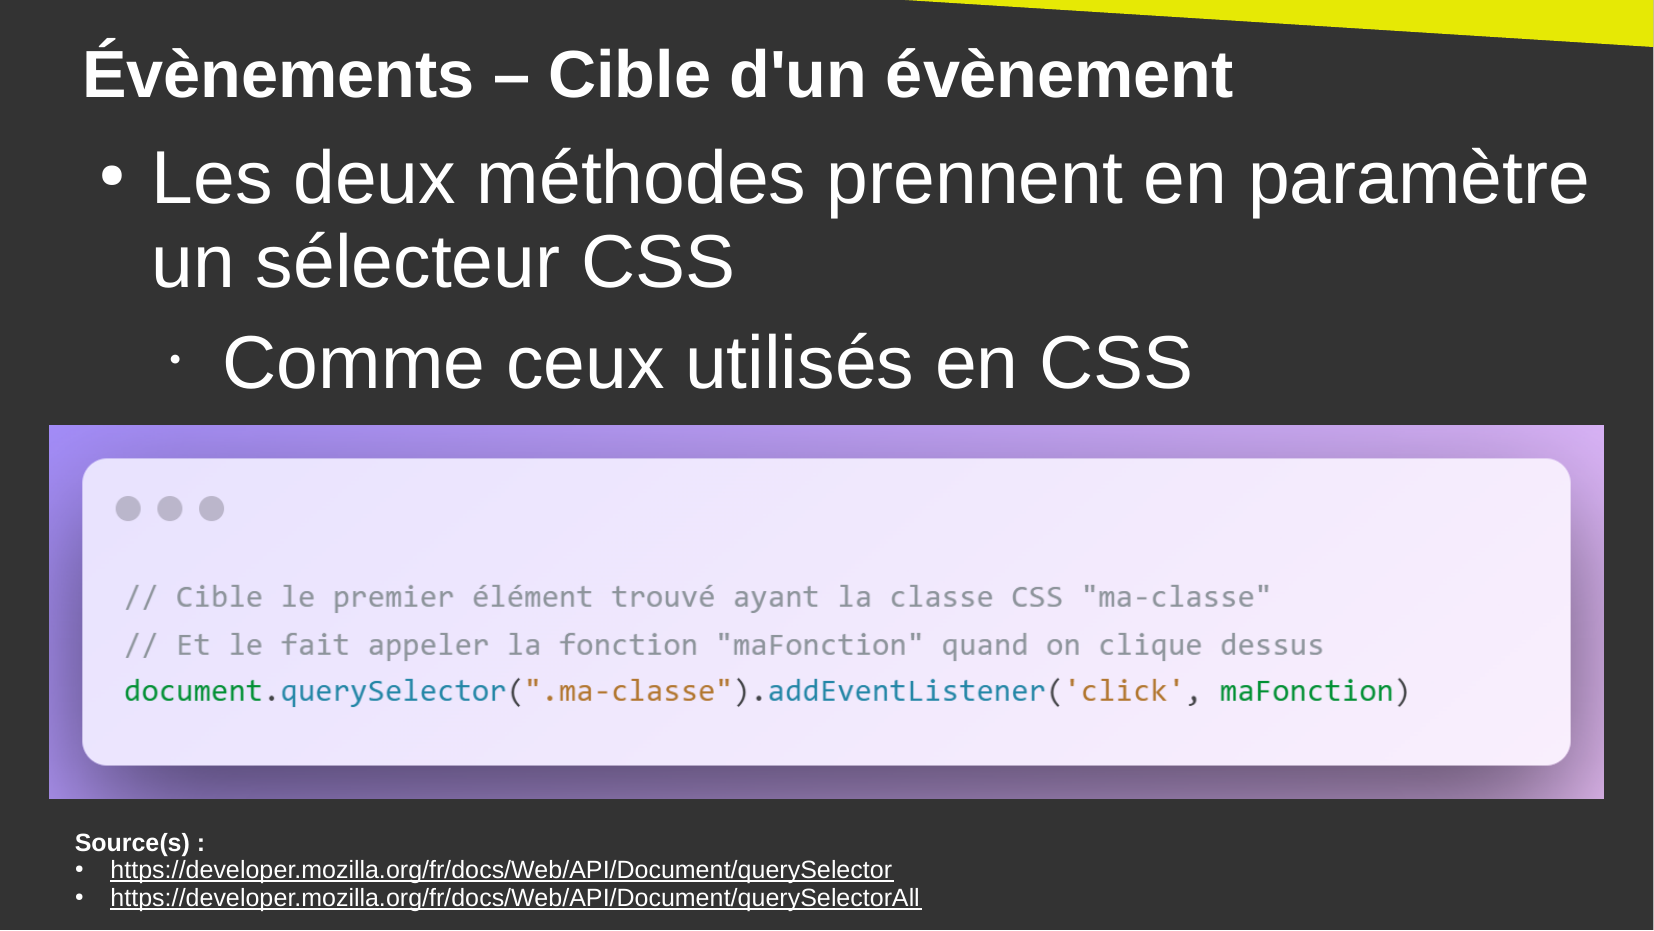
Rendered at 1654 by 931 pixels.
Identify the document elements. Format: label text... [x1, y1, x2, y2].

title Évènements – Cible d'un évènement [82, 37, 1571, 114]
picture [49, 425, 1604, 799]
list Les deux méthodes prennent en paramètre un sélecteur CSS Comme ceux utilisés en CSS [80, 135, 1620, 426]
text_box [905, 0, 1654, 48]
text_box Source(s) : https://developer.mozilla.org/fr/docs/Web/API/Document/querySelector https://developer.mozilla.org/fr/docs/Web/API/Document/querySelectorAll [60, 820, 1583, 920]
